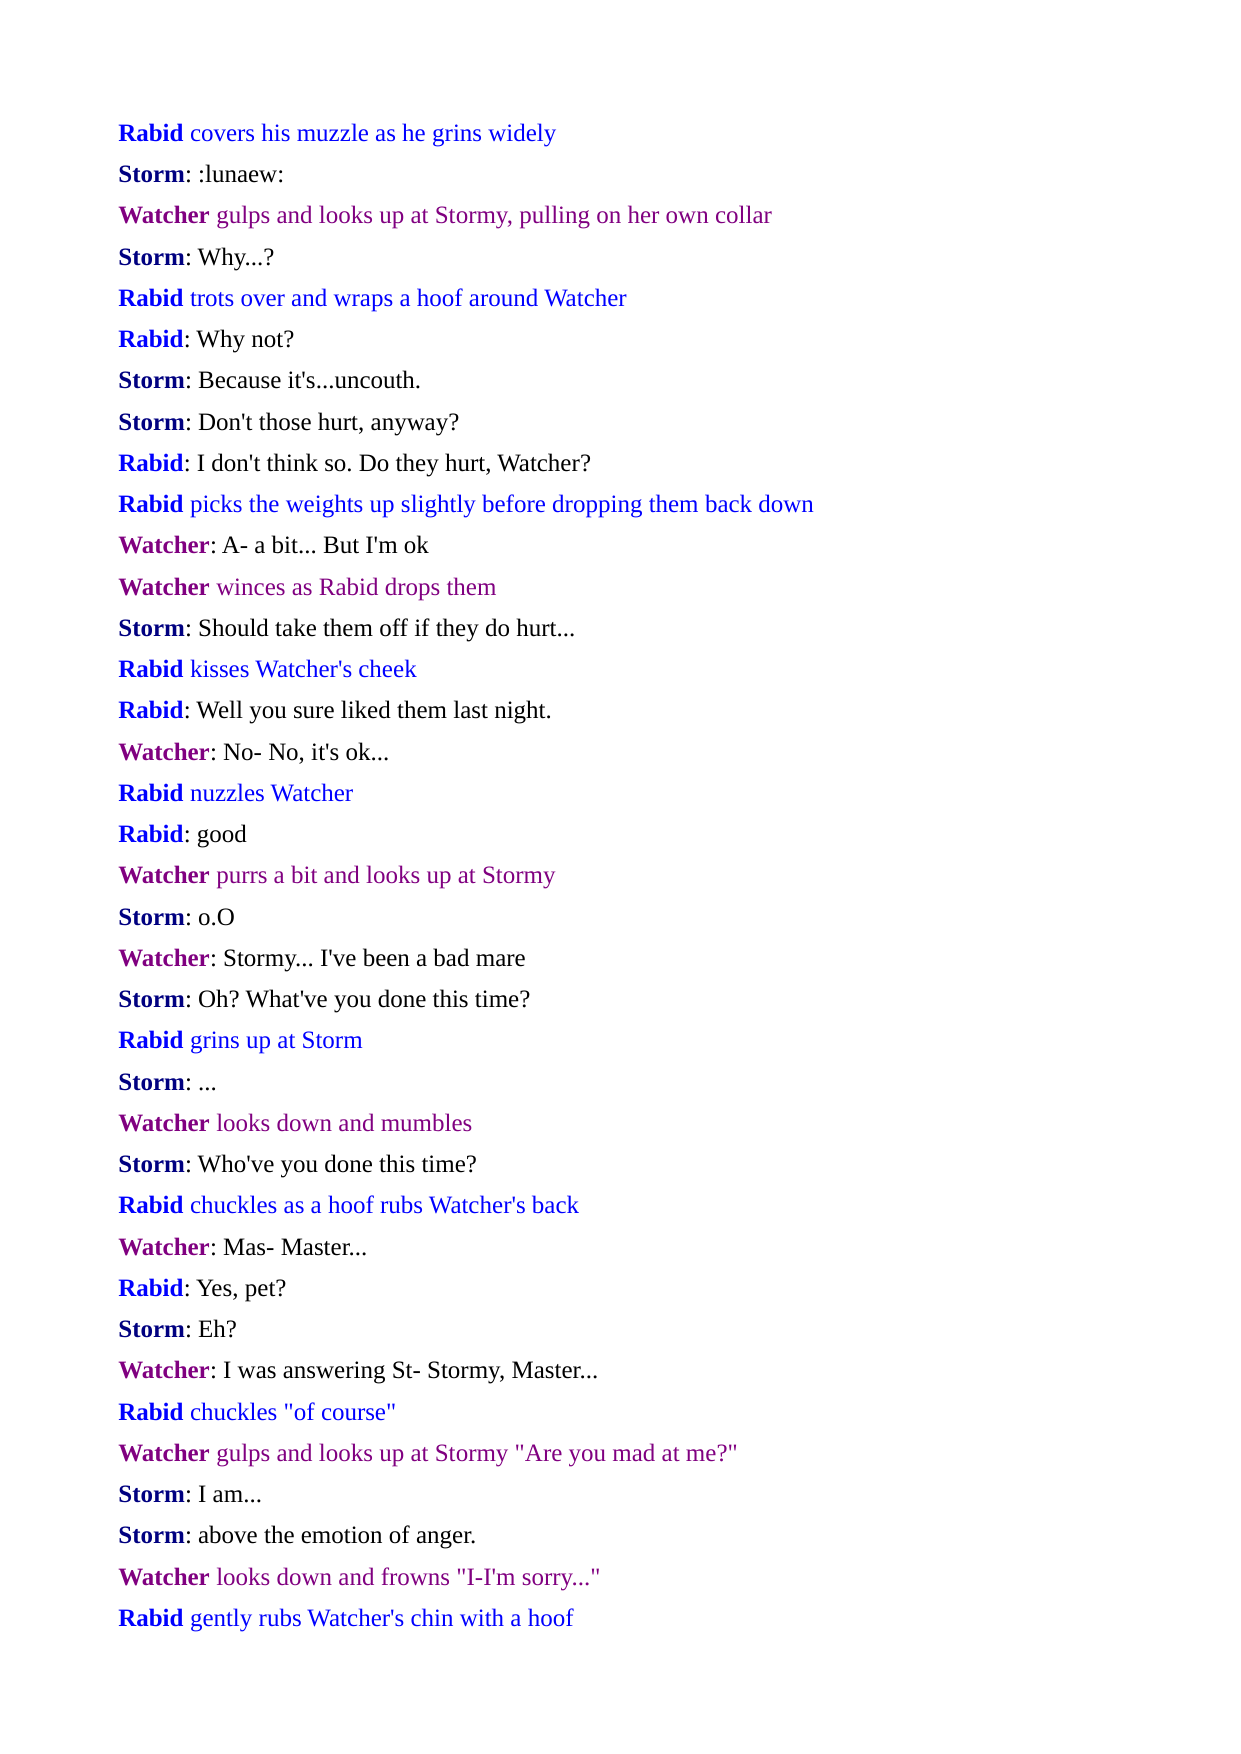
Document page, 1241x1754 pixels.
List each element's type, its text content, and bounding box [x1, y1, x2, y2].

text Rabid nuzzles Watcher [118, 778, 1122, 807]
text Storm: I am... [118, 1479, 1122, 1508]
text Watcher looks down and mumbles [118, 1108, 1122, 1137]
text Rabid: good [118, 819, 1122, 848]
text Watcher: No- No, it's ok... [118, 737, 1122, 766]
text Watcher: A- a bit... But I'm ok [118, 531, 1122, 559]
text Storm: Who've you done this time? [118, 1149, 1122, 1178]
text Watcher purrs a bit and looks up at Stormy [118, 861, 1122, 889]
text Storm: o.O [118, 902, 1122, 931]
text Watcher winces as Rabid drops them [118, 572, 1122, 601]
text Rabid grins up at Storm [118, 1026, 1122, 1054]
text Watcher: Mas- Master... [118, 1232, 1122, 1261]
text Storm: ... [118, 1067, 1122, 1096]
text Storm: Don't those hurt, anyway? [118, 407, 1122, 436]
text Watcher: Stormy... I've been a bad mare [118, 943, 1122, 972]
text Rabid: I don't think so. Do they hurt, Watcher? [118, 448, 1122, 477]
text Storm: Eh? [118, 1314, 1122, 1343]
text Rabid covers his muzzle as he grins widely [118, 118, 1122, 147]
text Watcher looks down and frowns "I-I'm sorry..." [118, 1562, 1122, 1591]
text Rabid chuckles "of course" [118, 1397, 1122, 1426]
text Storm: Because it's...uncouth. [118, 366, 1122, 394]
text Storm: Oh? What've you done this time? [118, 984, 1122, 1013]
text Storm: :lunaew: [118, 159, 1122, 188]
text Rabid picks the weights up slightly before dropping them back down [118, 489, 1122, 518]
text Rabid chuckles as a hoof rubs Watcher's back [118, 1191, 1122, 1219]
text Rabid: Why not? [118, 324, 1122, 353]
text Rabid: Yes, pet? [118, 1273, 1122, 1302]
text Storm: Why...? [118, 242, 1122, 271]
text Rabid kisses Watcher's cheek [118, 654, 1122, 683]
text Storm: above the emotion of anger. [118, 1521, 1122, 1549]
text Rabid: Well you sure liked them last night. [118, 696, 1122, 724]
text Watcher gulps and looks up at Stormy, pulling on her own collar [118, 201, 1122, 229]
text Watcher: I was answering St- Stormy, Master... [118, 1356, 1122, 1384]
text Watcher gulps and looks up at Stormy "Are you mad at me?" [118, 1438, 1122, 1467]
text Rabid trots over and wraps a hoof around Watcher [118, 283, 1122, 312]
text Storm: Should take them off if they do hurt... [118, 613, 1122, 642]
text Rabid gently rubs Watcher's chin with a hoof [118, 1603, 1122, 1632]
